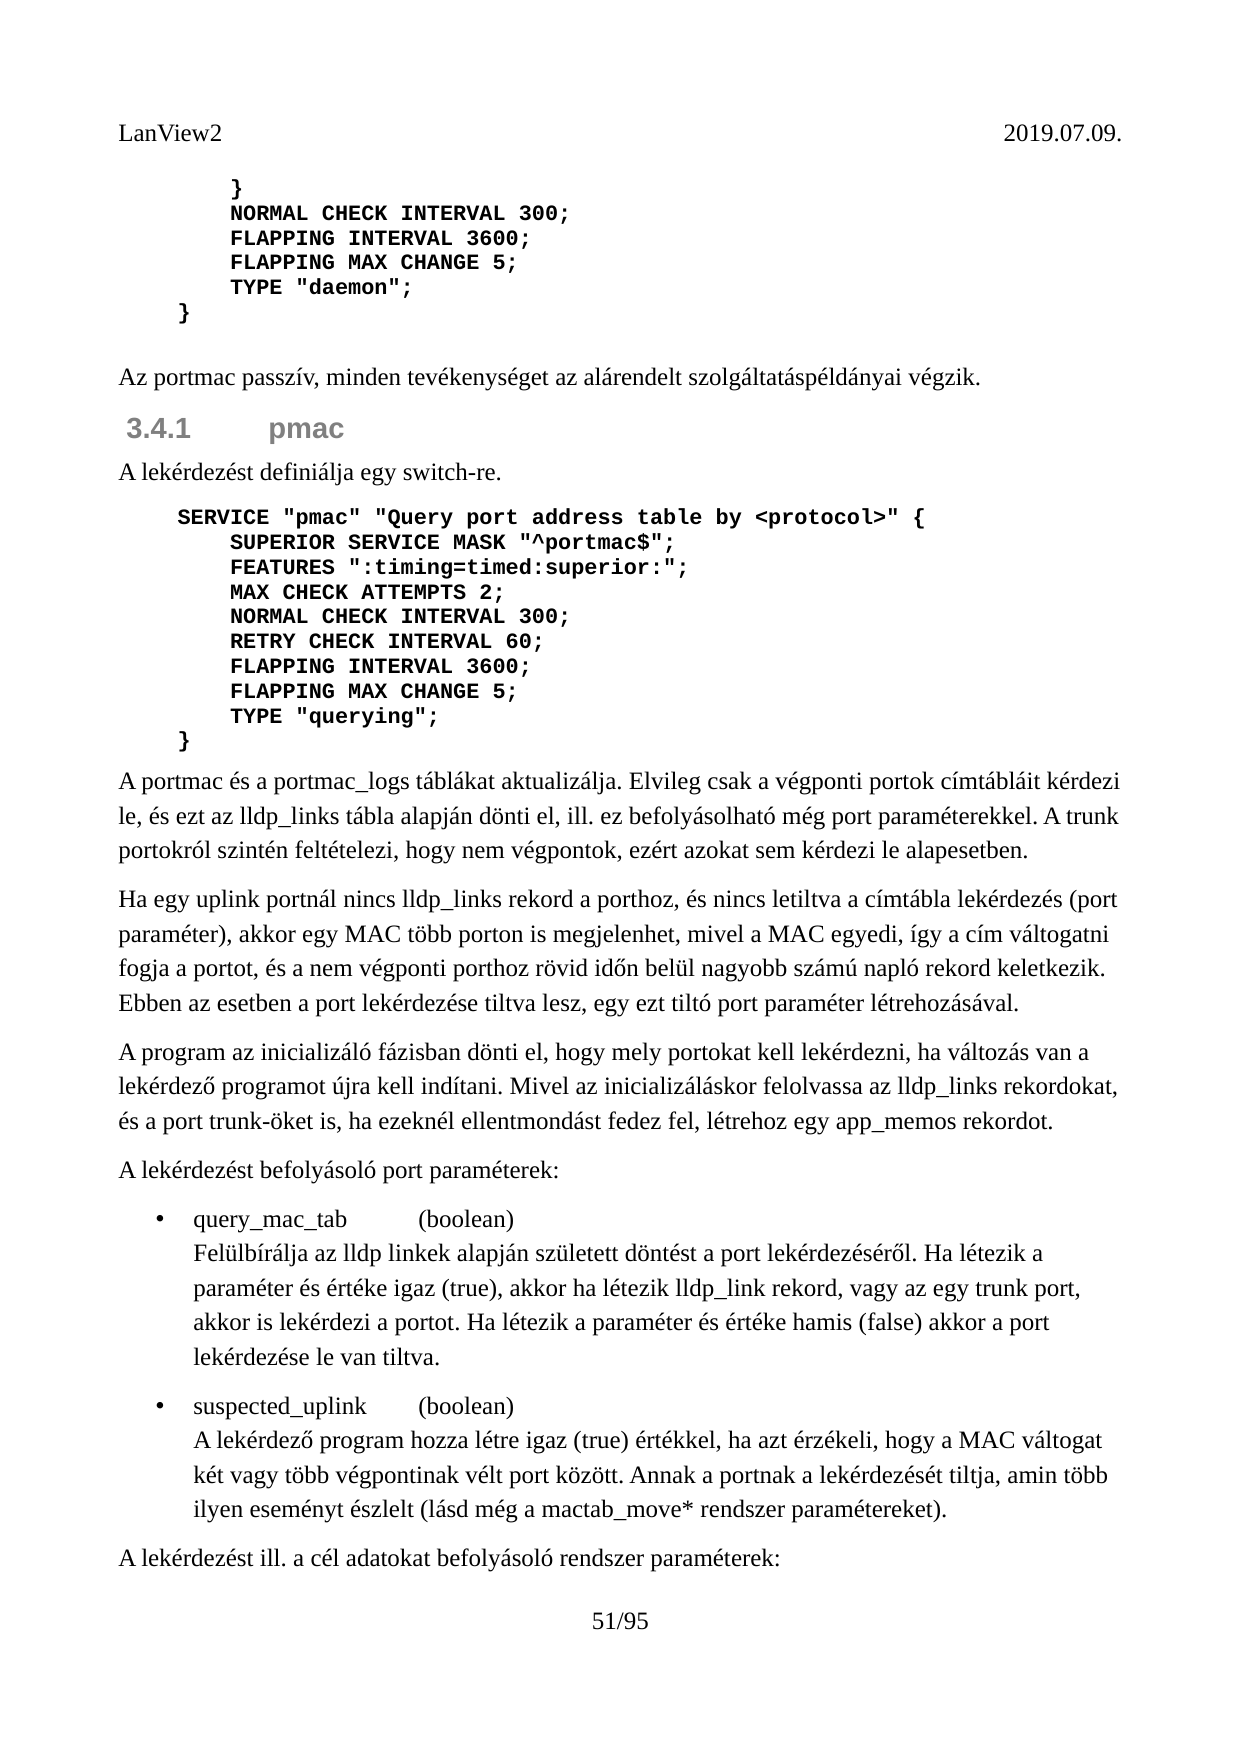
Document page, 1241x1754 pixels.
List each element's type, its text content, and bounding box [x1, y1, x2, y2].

text A lekérdezést befolyásoló port paraméterek: [118, 1155, 1122, 1183]
text A program az inicializáló fázisban dönti el, hogy mely portokat kell lekérdezni, ha változás van a lekérdező programot újra kell indítani. Mivel az inicializáláskor felolvassa az lldp_links rekordokat, és a port trunk-öket is, ha ezeknél ellentmondást fedez fel, létrehoz egy app_memos rekordot. [118, 1037, 1122, 1134]
text Ha egy uplink portnál nincs lldp_links rekord a porthoz, és nincs letiltva a címtábla lekérdezés (port paraméter), akkor egy MAC több porton is megjelenhet, mivel a MAC egyedi, így a cím váltogatni fogja a portot, és a nem végponti porthoz rövid időn belül nagyobb számú napló rekord keletkezik. Ebben az esetben a port lekérdezése tiltva lesz, egy ezt tiltó port paraméter létrehozásával. [118, 884, 1122, 1016]
text A portmac és a portmac_logs táblákat aktualizálja. Elvileg csak a végponti portok címtábláit kérdezi le, és ezt az lldp_links tábla alapján dönti el, ill. ez befolyásolható még port paraméterekkel. A trunk portokról szintén feltételezi, hogy nem végpontok, ezért azokat sem kérdezi le alapesetben. [118, 766, 1122, 864]
text A lekérdezést ill. a cél adatokat befolyásoló rendszer paraméterek: [118, 1543, 1122, 1572]
list suspected_uplink (boolean) A lekérdező program hozza létre igaz (true) értékkel, ha azt érzékeli, hogy a MAC váltogat két vagy több végpontinak vélt port között. Annak a portnak a lekérdezését tiltja, amin több ilyen eseményt észlelt (lásd még a mactab_move* rendszer paramétereket). [156, 1391, 1122, 1523]
text SERVICE "pmac" "Query port address table by <protocol>" { SUPERIOR SERVICE MASK "^portmac$"; FEATURES ":timing=timed:superior:"; MAX CHECK ATTEMPTS 2; NORMAL CHECK INTERVAL 300; RETRY CHECK INTERVAL 60; FLAPPING INTERVAL 3600; FLAPPING MAX CHANGE 5; TYPE "querying"; } [177, 507, 1122, 754]
text Az portmac passzív, minden tevékenységet az alárendelt szolgáltatáspéldányai végzik. [118, 362, 1122, 391]
text A lekérdezést definiálja egy switch-re. [118, 457, 1122, 486]
subtitle pmac [118, 411, 1122, 445]
text } NORMAL CHECK INTERVAL 300; FLAPPING INTERVAL 3600; FLAPPING MAX CHANGE 5; TYPE "daemon"; } [177, 177, 1122, 326]
list query_mac_tab (boolean) Felülbírálja az lldp linkek alapján született döntést a port lekérdezéséről. Ha létezik a paraméter és értéke igaz (true), akkor ha létezik lldp_link rekord, vagy az egy trunk port, akkor is lekérdezi a portot. Ha létezik a paraméter és értéke hamis (false) akkor a port lekérdezése le van tiltva. [156, 1204, 1122, 1371]
